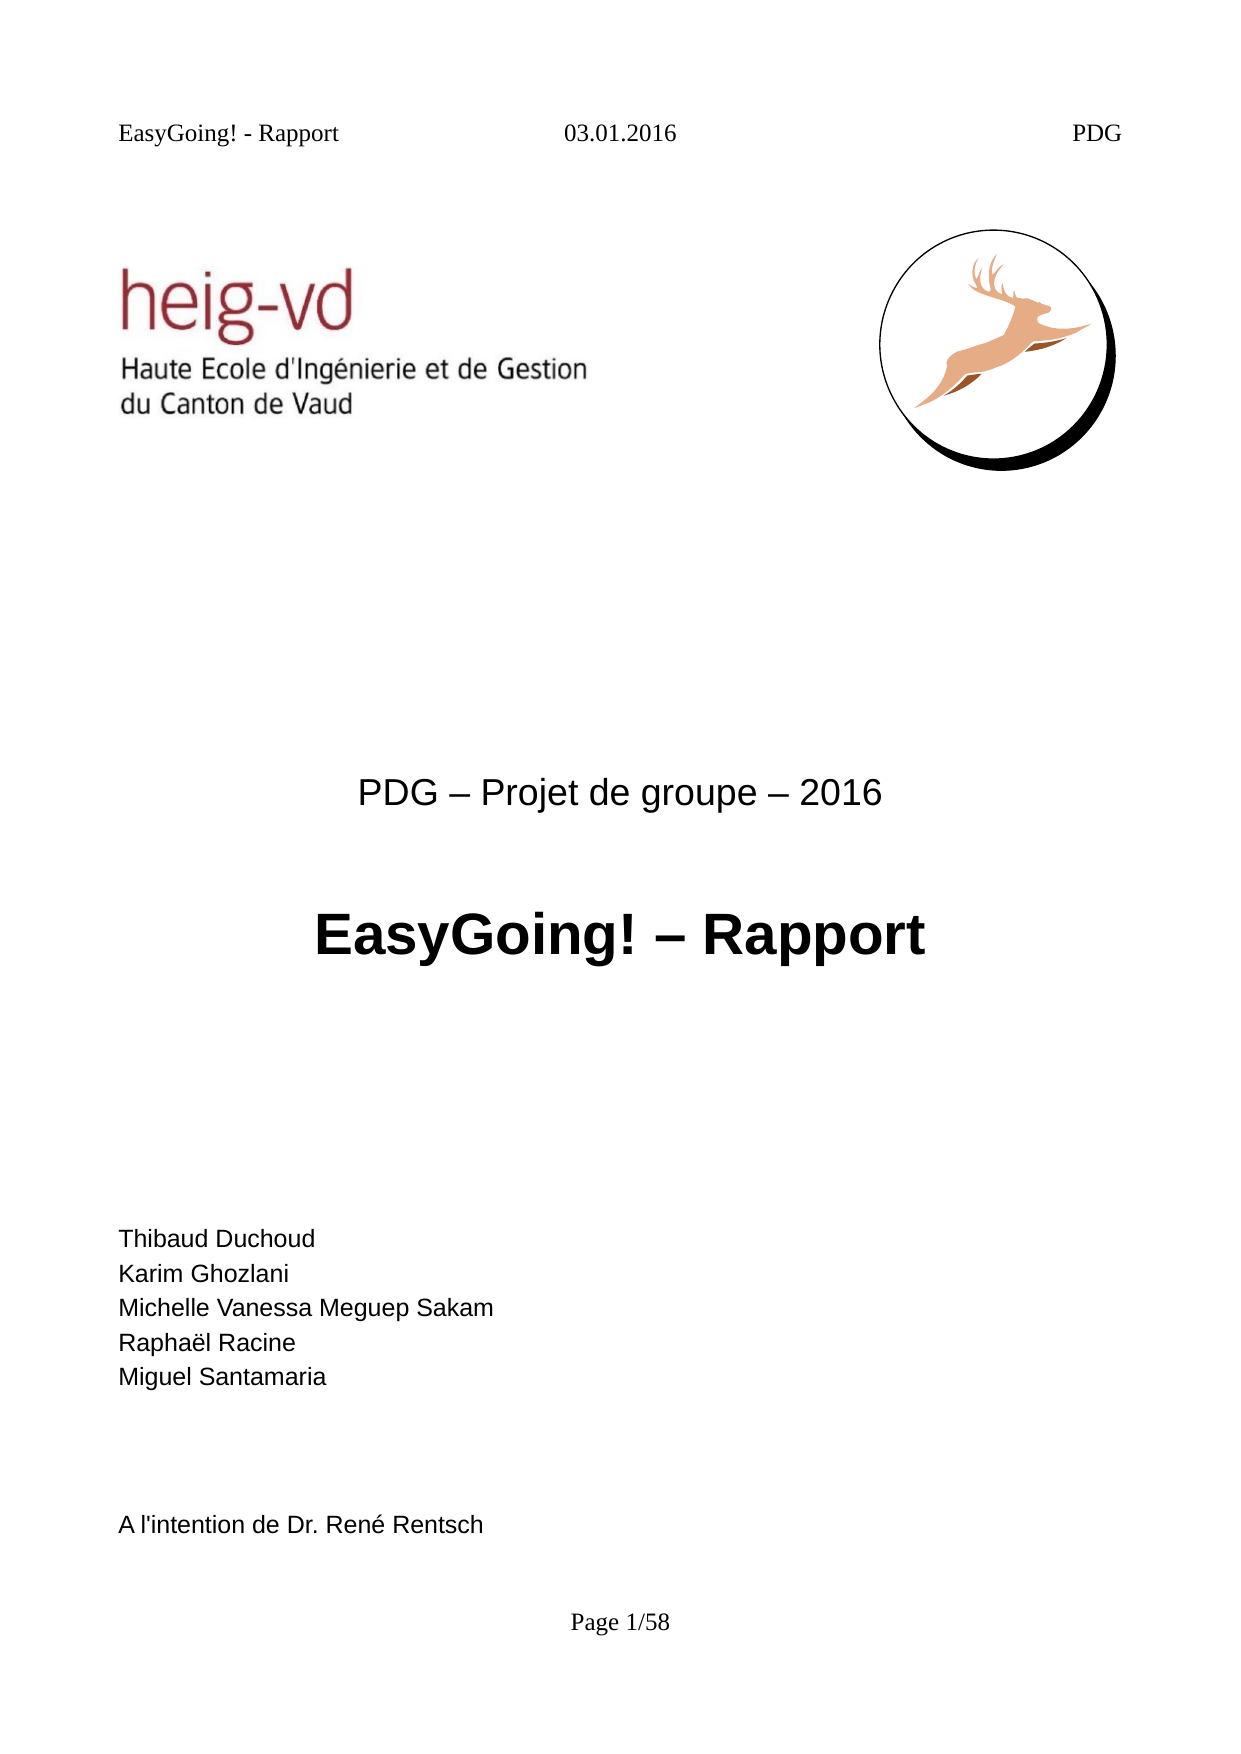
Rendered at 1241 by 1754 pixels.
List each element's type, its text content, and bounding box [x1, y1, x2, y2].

subtitle PDG – Projet de groupe – 2016 [118, 770, 1122, 813]
picture [118, 264, 593, 419]
text Thibaud Duchoud Karim Ghozlani Michelle Vanessa Meguep Sakam Raphaël Racine Miguel Santamaria [118, 1224, 1122, 1391]
text A l'intention de Dr. René Rentsch [118, 1509, 1122, 1538]
title EasyGoing! – Rapport [118, 899, 1122, 967]
